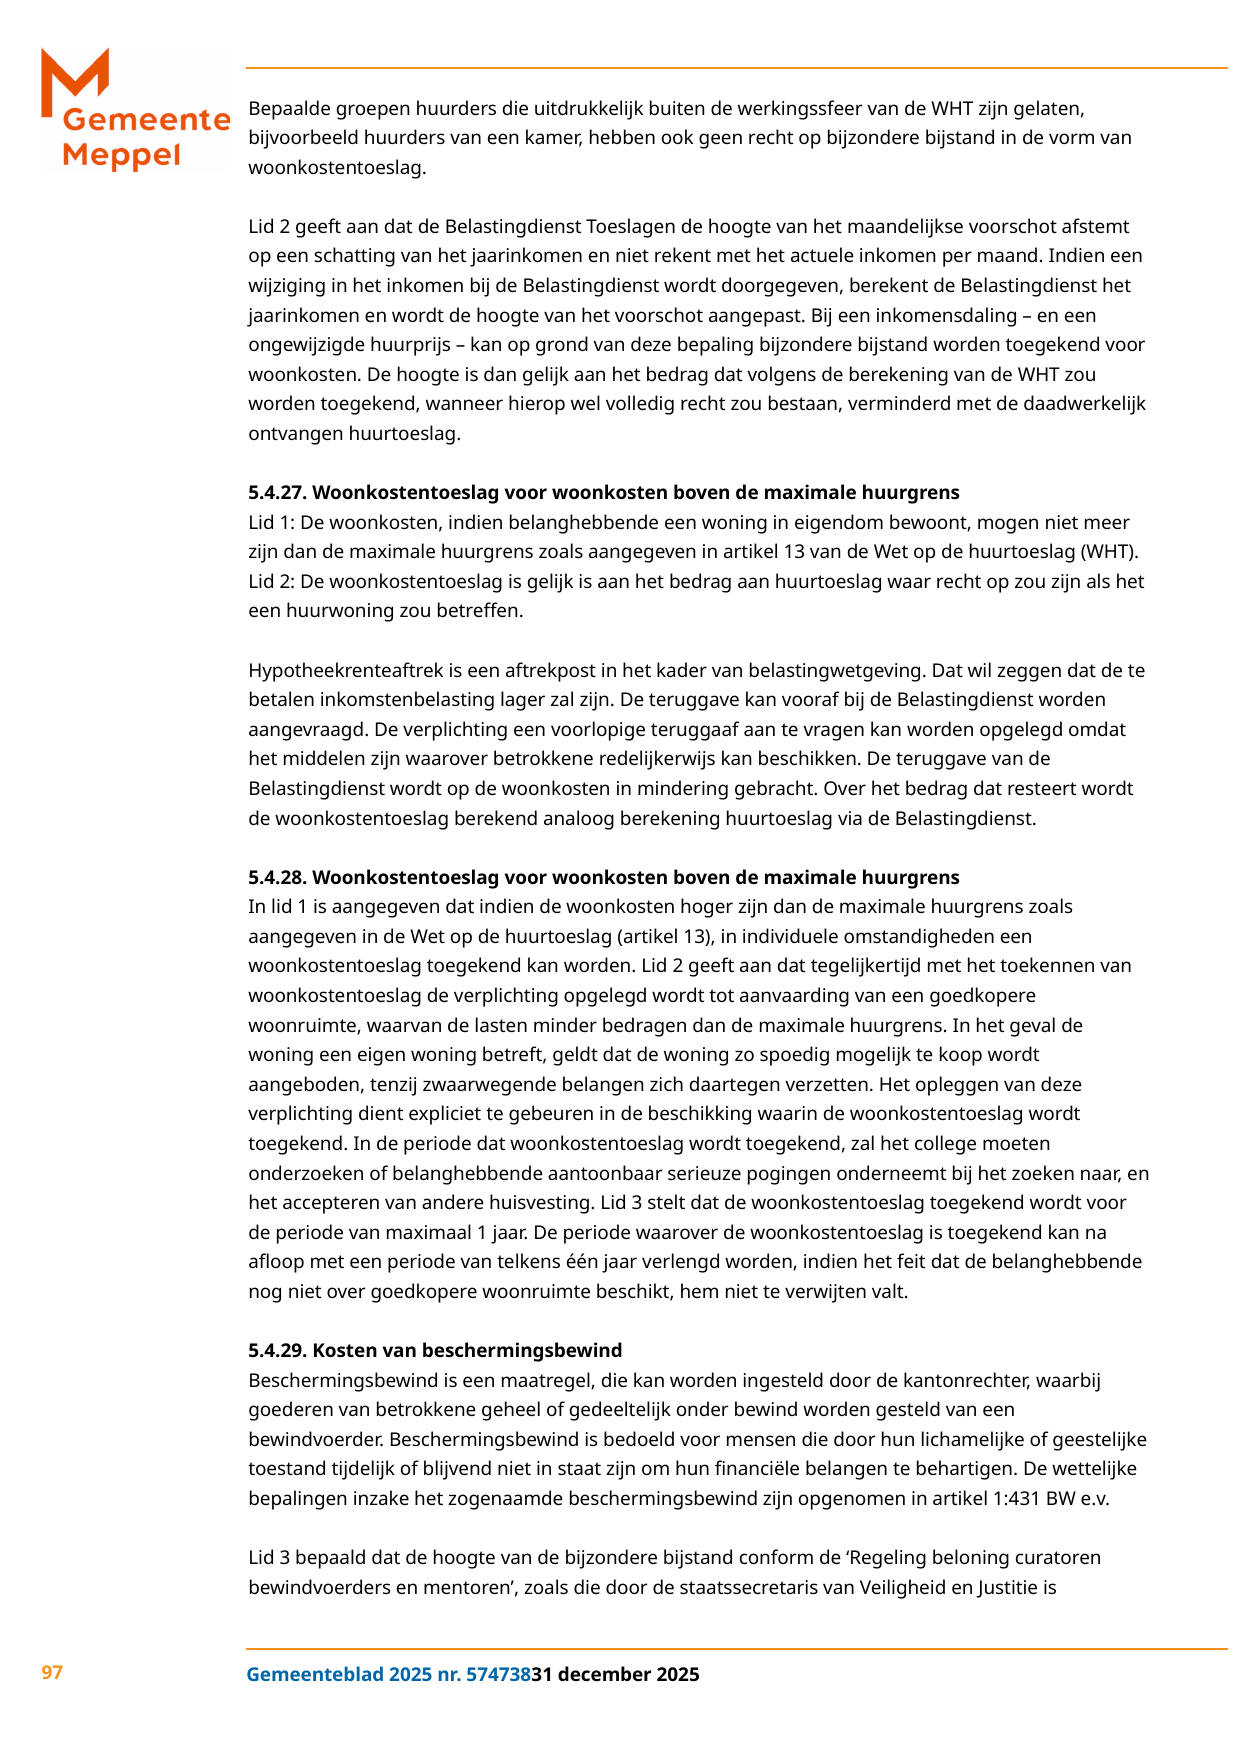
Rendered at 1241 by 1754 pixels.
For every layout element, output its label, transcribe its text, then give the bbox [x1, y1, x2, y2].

text Bepaalde groepen huurders die uitdrukkelijk buiten de werkingssfeer van de WHT zijn gelaten, bijvoorbeeld huurders van een kamer, hebben ook geen recht op bijzondere bijstand in de vorm van woonkostentoeslag. [248, 95, 1152, 180]
text Lid 2: De woonkostentoeslag is gelijk is aan het bedrag aan huurtoeslag waar recht op zou zijn als het een huurwoning zou betreffen. [248, 568, 1152, 623]
text 5.4.27. Woonkostentoeslag voor woonkosten boven de maximale huurgrens [248, 479, 1152, 505]
text Hypotheekrenteaftrek is een aftrekpost in het kader van belastingwetgeving. Dat wil zeggen dat de te betalen inkomstenbelasting lager zal zijn. De teruggave kan vooraf bij de Belastingdienst worden aangevraagd. De verplichting een voorlopige teruggaaf aan te vragen kan worden opgelegd omdat het middelen zijn waarover betrokkene redelijkerwijs kan beschikken. De teruggave van de Belastingdienst wordt op de woonkosten in mindering gebracht. Over het bedrag dat resteert wordt de woonkostentoeslag berekend analoog berekening huurtoeslag via de Belastingdienst. [248, 657, 1152, 831]
text 5.4.28. Woonkostentoeslag voor woonkosten boven de maximale huurgrens [248, 864, 1152, 890]
picture [41, 47, 231, 172]
text Lid 1: De woonkosten, indien belanghebbende een woning in eigendom bewoont, mogen niet meer zijn dan de maximale huurgrens zoals aangegeven in artikel 13 van de Wet op de huurtoeslag (WHT). [248, 509, 1152, 564]
text Beschermingsbewind is een maatregel, die kan worden ingesteld door de kantonrechter, waarbij goederen van betrokkene geheel of gedeeltelijk onder bewind worden gesteld van een bewindvoerder. Beschermingsbewind is bedoeld voor mensen die door hun lichamelijke of geestelijke toestand tijdelijk of blijvend niet in staat zijn om hun financiële belangen te behartigen. De wettelijke bepalingen inzake het zogenaamde beschermingsbewind zijn opgenomen in artikel 1:431 BW e.v. [248, 1367, 1152, 1511]
text In lid 1 is aangegeven dat indien de woonkosten hoger zijn dan de maximale huurgrens zoals aangegeven in de Wet op de huurtoeslag (artikel 13), in individuele omstandigheden een woonkostentoeslag toegekend kan worden. Lid 2 geeft aan dat tegelijkertijd met het toekennen van woonkostentoeslag de verplichting opgelegd wordt tot aanvaarding van een goedkopere woonruimte, waarvan de lasten minder bedragen dan de maximale huurgrens. In het geval de woning een eigen woning betreft, geldt dat de woning zo spoedig mogelijk te koop wordt aangeboden, tenzij zwaarwegende belangen zich daartegen verzetten. Het opleggen van deze verplichting dient expliciet te gebeuren in de beschikking waarin de woonkostentoeslag wordt toegekend. In de periode dat woonkostentoeslag wordt toegekend, zal het college moeten onderzoeken of belanghebbende aantoonbaar serieuze pogingen onderneemt bij het zoeken naar, en het accepteren van andere huisvesting. Lid 3 stelt dat de woonkostentoeslag toegekend wordt voor de periode van maximaal 1 jaar. De periode waarover de woonkostentoeslag is toegekend kan na afloop met een periode van telkens één jaar verlengd worden, indien het feit dat de belanghebbende nog niet over goedkopere woonruimte beschikt, hem niet te verwijten valt. [248, 893, 1152, 1304]
text 5.4.29. Kosten van beschermingsbewind [248, 1337, 1152, 1363]
text Lid 2 geeft aan dat de Belastingdienst Toeslagen de hoogte van het maandelijkse voorschot afstemt op een schatting van het jaarinkomen en niet rekent met het actuele inkomen per maand. Indien een wijziging in het inkomen bij de Belastingdienst wordt doorgegeven, berekent de Belastingdienst het jaarinkomen en wordt de hoogte van het voorschot aangepast. Bij een inkomensdaling – en een ongewijzigde huurprijs – kan op grond van deze bepaling bijzondere bijstand worden toegekend voor woonkosten. De hoogte is dan gelijk aan het bedrag dat volgens de berekening van de WHT zou worden toegekend, wanneer hierop wel volledig recht zou bestaan, verminderd met de daadwerkelijk ontvangen huurtoeslag. [248, 213, 1152, 446]
text Lid 3 bepaald dat de hoogte van de bijzondere bijstand conform de ‘Regeling beloning curatoren bewindvoerders en mentoren’, zoals die door de staatssecretaris van Veiligheid en Justitie is [248, 1544, 1152, 1600]
